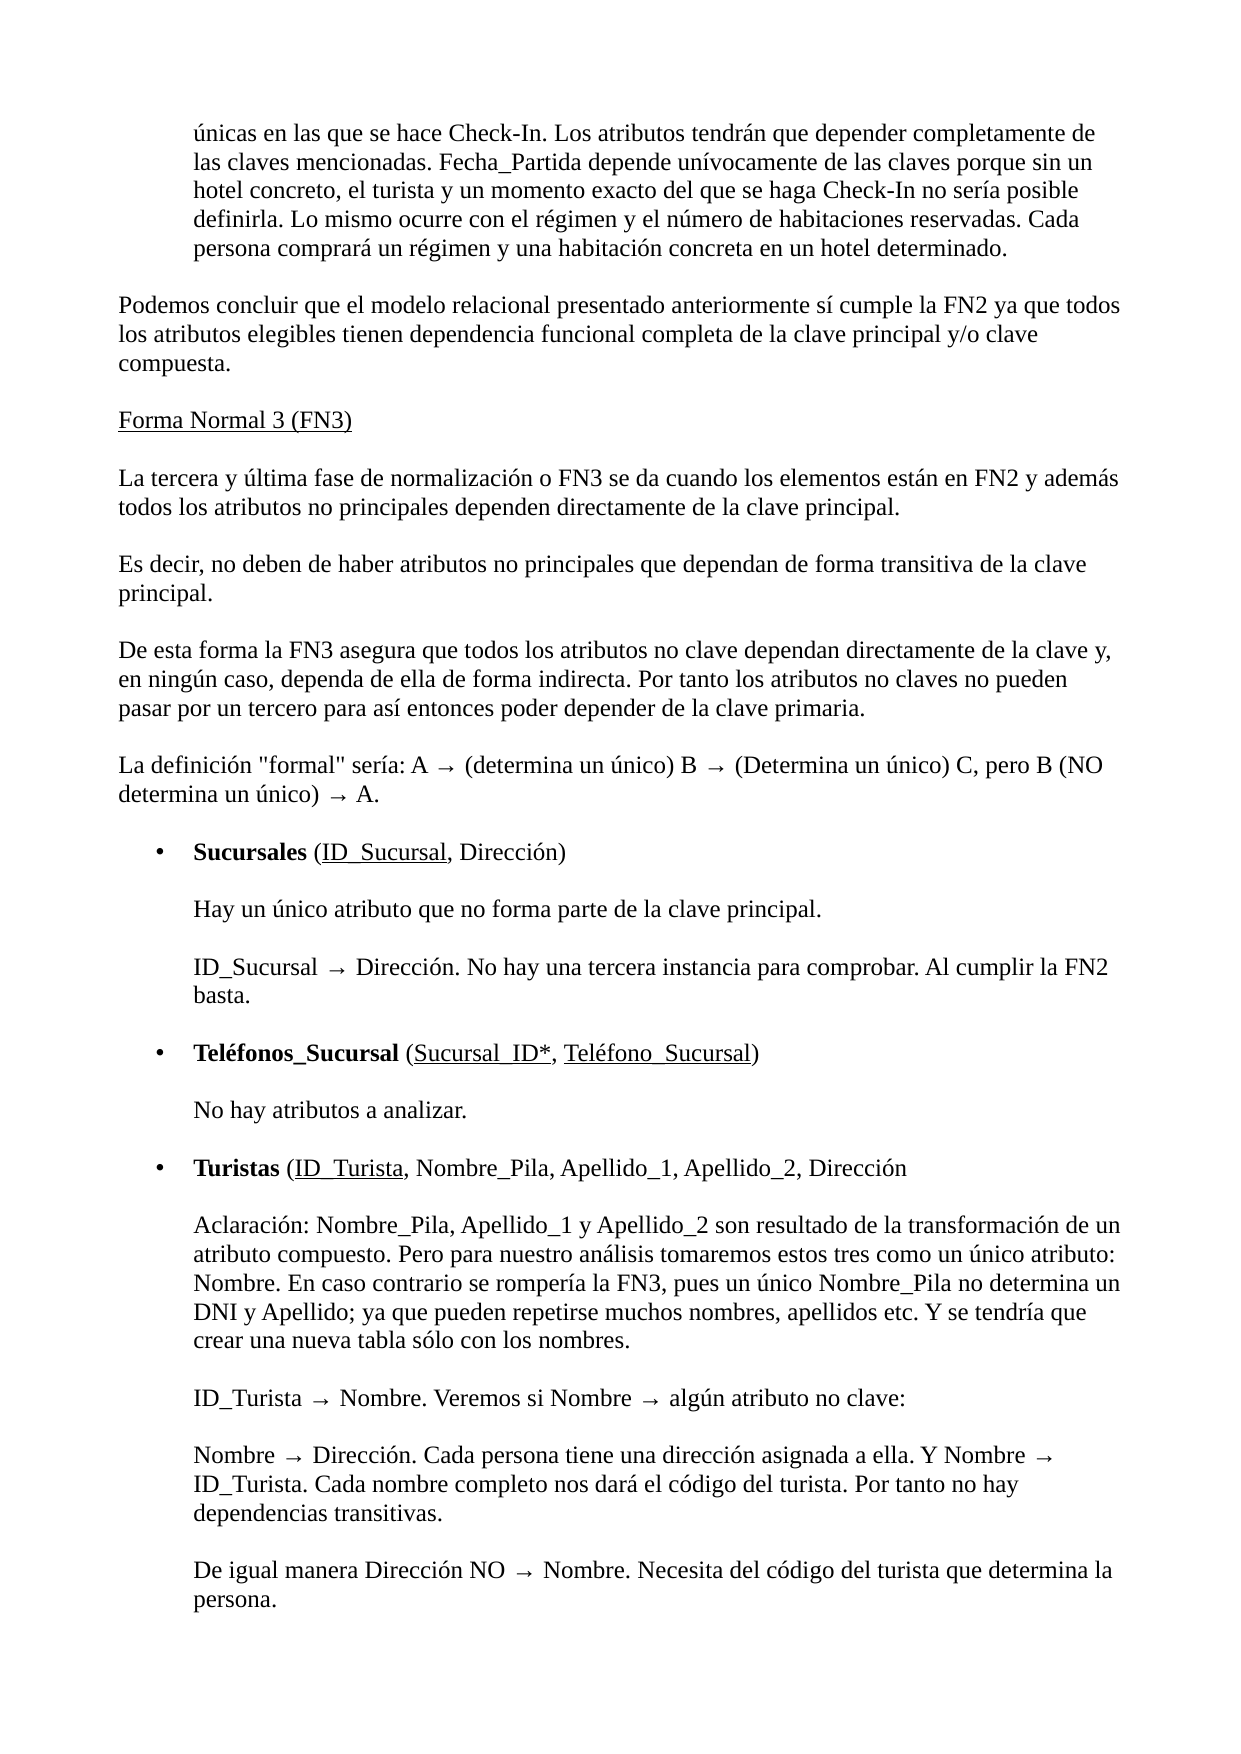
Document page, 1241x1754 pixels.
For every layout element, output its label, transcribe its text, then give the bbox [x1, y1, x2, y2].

list únicas en las que se hace Check-In. Los atributos tendrán que depender completamente de las claves mencionadas. Fecha_Partida depende unívocamente de las claves porque sin un hotel concreto, el turista y un momento exacto del que se haga Check-In no sería posible definirla. Lo mismo ocurre con el régimen y el número de habitaciones reservadas. Cada persona comprará un régimen y una habitación concreta en un hotel determinado. [156, 118, 1122, 262]
text Podemos concluir que el modelo relacional presentado anteriormente sí cumple la FN2 ya que todos los atributos elegibles tienen dependencia funcional completa de la clave principal y/o clave compuesta. [118, 291, 1122, 377]
text La tercera y última fase de normalización o FN3 se da cuando los elementos están en FN2 y además todos los atributos no principales dependen directamente de la clave principal. [118, 463, 1122, 521]
text De esta forma la FN3 asegura que todos los atributos no clave dependan directamente de la clave y, en ningún caso, dependa de ella de forma indirecta. Por tanto los atributos no claves no pueden pasar por un tercero para así entonces poder depender de la clave primaria. [118, 636, 1122, 722]
list Teléfonos_Sucursal (Sucursal_ID*, Teléfono_Sucursal) No hay atributos a analizar. [156, 1038, 1122, 1153]
text Forma Normal 3 (FN3) [118, 406, 1122, 434]
list Turistas (ID_Turista, Nombre_Pila, Apellido_1, Apellido_2, Dirección Aclaración: Nombre_Pila, Apellido_1 y Apellido_2 son resultado de la transformación de un atributo compuesto. Pero para nuestro análisis tomaremos estos tres como un único atributo: Nombre. En caso contrario se rompería la FN3, pues un único Nombre_Pila no determina un DNI y Apellido; ya que pueden repetirse muchos nombres, apellidos etc. Y se tendría que crear una nueva tabla sólo con los nombres. ID_Turista → Nombre. Veremos si Nombre → algún atributo no clave: Nombre → Dirección. Cada persona tiene una dirección asignada a ella. Y Nombre → ID_Turista. Cada nombre completo nos dará el código del turista. Por tanto no hay dependencias transitivas. De igual manera Dirección NO → Nombre. Necesita del código del turista que determina la persona. [156, 1153, 1122, 1613]
text La definición "formal" sería: A → (determina un único) B → (Determina un único) C, pero B (NO determina un único) → A. [118, 751, 1122, 808]
list Sucursales (ID_Sucursal, Dirección) Hay un único atributo que no forma parte de la clave principal. ID_Sucursal → Dirección. No hay una tercera instancia para comprobar. Al cumplir la FN2 basta. [156, 837, 1122, 1038]
text Es decir, no deben de haber atributos no principales que dependan de forma transitiva de la clave principal. [118, 549, 1122, 607]
